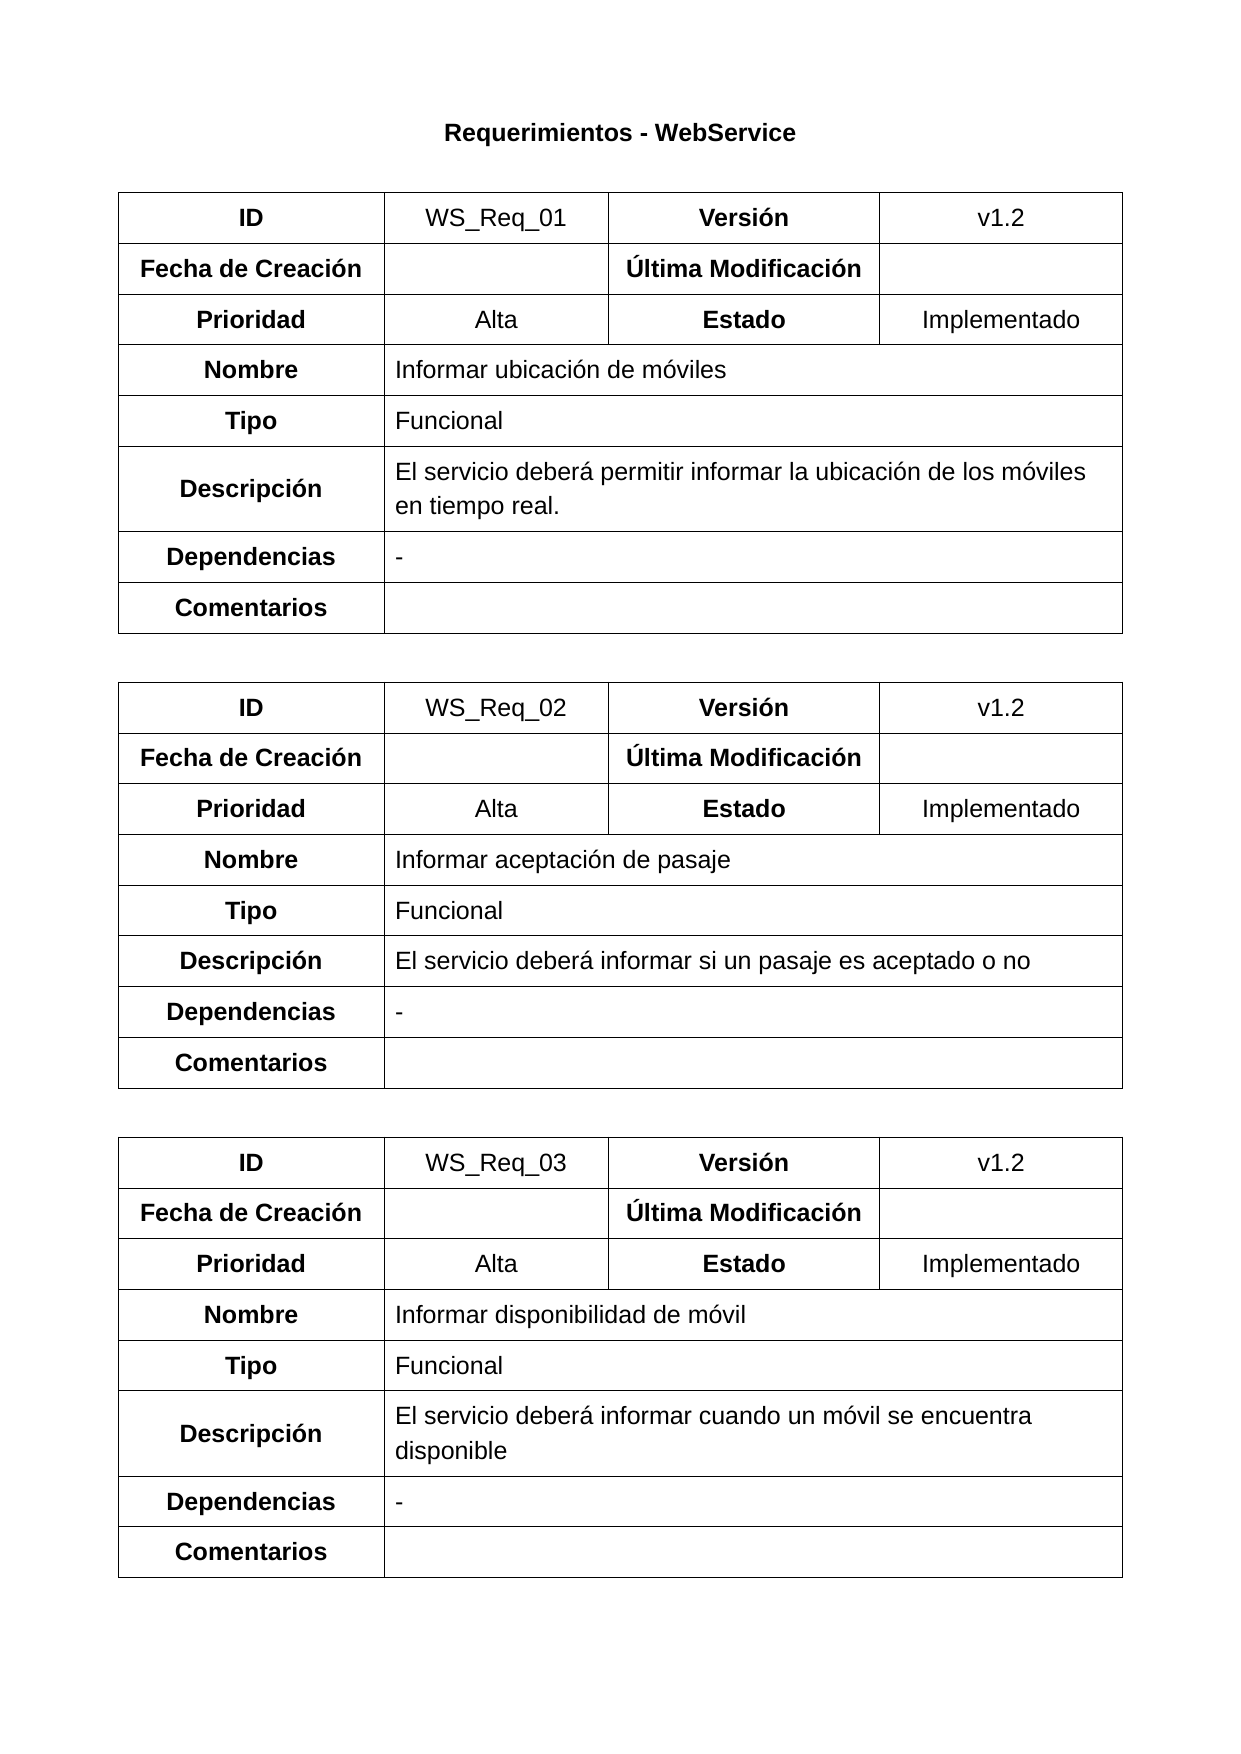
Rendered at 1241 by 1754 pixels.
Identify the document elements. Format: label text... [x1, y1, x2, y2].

table_cell Comentarios [119, 583, 384, 632]
table_cell Última Modificación [609, 1189, 879, 1238]
table_header Versión [609, 1138, 879, 1187]
table_cell Tipo [119, 886, 384, 935]
table_cell Última Modificación [609, 244, 879, 294]
table_cell Estado [609, 295, 879, 344]
table_header Versión [609, 683, 879, 732]
table_header Versión [609, 193, 879, 243]
table_cell [880, 1189, 1122, 1238]
table_cell Alta [385, 784, 608, 834]
table_cell - [385, 987, 1122, 1037]
table_cell Estado [609, 784, 879, 834]
table_header WS_Req_01 [385, 193, 608, 243]
table_cell Tipo [119, 1341, 384, 1390]
table_cell Funcional [385, 396, 1122, 446]
table_cell Prioridad [119, 784, 384, 834]
table_header v1.2 [880, 1138, 1122, 1187]
table_header v1.2 [880, 683, 1122, 732]
table_cell [880, 244, 1122, 294]
table_cell [385, 1527, 1122, 1577]
table_cell Descripción [119, 447, 384, 531]
table_cell Informar aceptación de pasaje [385, 835, 1122, 884]
table_header v1.2 [880, 193, 1122, 243]
table_cell [385, 1038, 1122, 1087]
table_cell [385, 734, 608, 783]
table_cell Fecha de Creación [119, 1189, 384, 1238]
table_cell Implementado [880, 784, 1122, 834]
table_cell Comentarios [119, 1527, 384, 1577]
table_cell Prioridad [119, 295, 384, 344]
table_header ID [119, 683, 384, 732]
table_cell Dependencias [119, 987, 384, 1037]
table_cell Alta [385, 1239, 608, 1289]
table_cell [880, 734, 1122, 783]
table_cell Dependencias [119, 1477, 384, 1526]
table_cell Última Modificación [609, 734, 879, 783]
table_header ID [119, 1138, 384, 1187]
table_header WS_Req_02 [385, 683, 608, 732]
table_cell Descripción [119, 1391, 384, 1476]
table_cell Fecha de Creación [119, 244, 384, 294]
table_cell Alta [385, 295, 608, 344]
table_header WS_Req_03 [385, 1138, 608, 1187]
table_cell Descripción [119, 936, 384, 986]
table_cell El servicio deberá permitir informar la ubicación de los móviles en tiempo real. [385, 447, 1122, 531]
table_cell Funcional [385, 1341, 1122, 1390]
table_cell - [385, 532, 1122, 582]
table_cell [385, 583, 1122, 632]
table_cell Comentarios [119, 1038, 384, 1087]
table_cell Informar disponibilidad de móvil [385, 1290, 1122, 1339]
table_cell Nombre [119, 1290, 384, 1339]
table_cell Implementado [880, 295, 1122, 344]
table_cell El servicio deberá informar cuando un móvil se encuentra disponible [385, 1391, 1122, 1476]
table_cell Implementado [880, 1239, 1122, 1289]
table_cell Funcional [385, 886, 1122, 935]
table_cell Tipo [119, 396, 384, 446]
table_cell [385, 244, 608, 294]
table_cell Prioridad [119, 1239, 384, 1289]
table_cell Fecha de Creación [119, 734, 384, 783]
table_cell Nombre [119, 835, 384, 884]
table_cell El servicio deberá informar si un pasaje es aceptado o no [385, 936, 1122, 986]
table_cell [385, 1189, 608, 1238]
text Requerimientos - WebService [118, 118, 1122, 147]
table_cell Informar ubicación de móviles [385, 345, 1122, 395]
table_header ID [119, 193, 384, 243]
table_cell Dependencias [119, 532, 384, 582]
table_cell Nombre [119, 345, 384, 395]
table_cell Estado [609, 1239, 879, 1289]
table_cell - [385, 1477, 1122, 1526]
